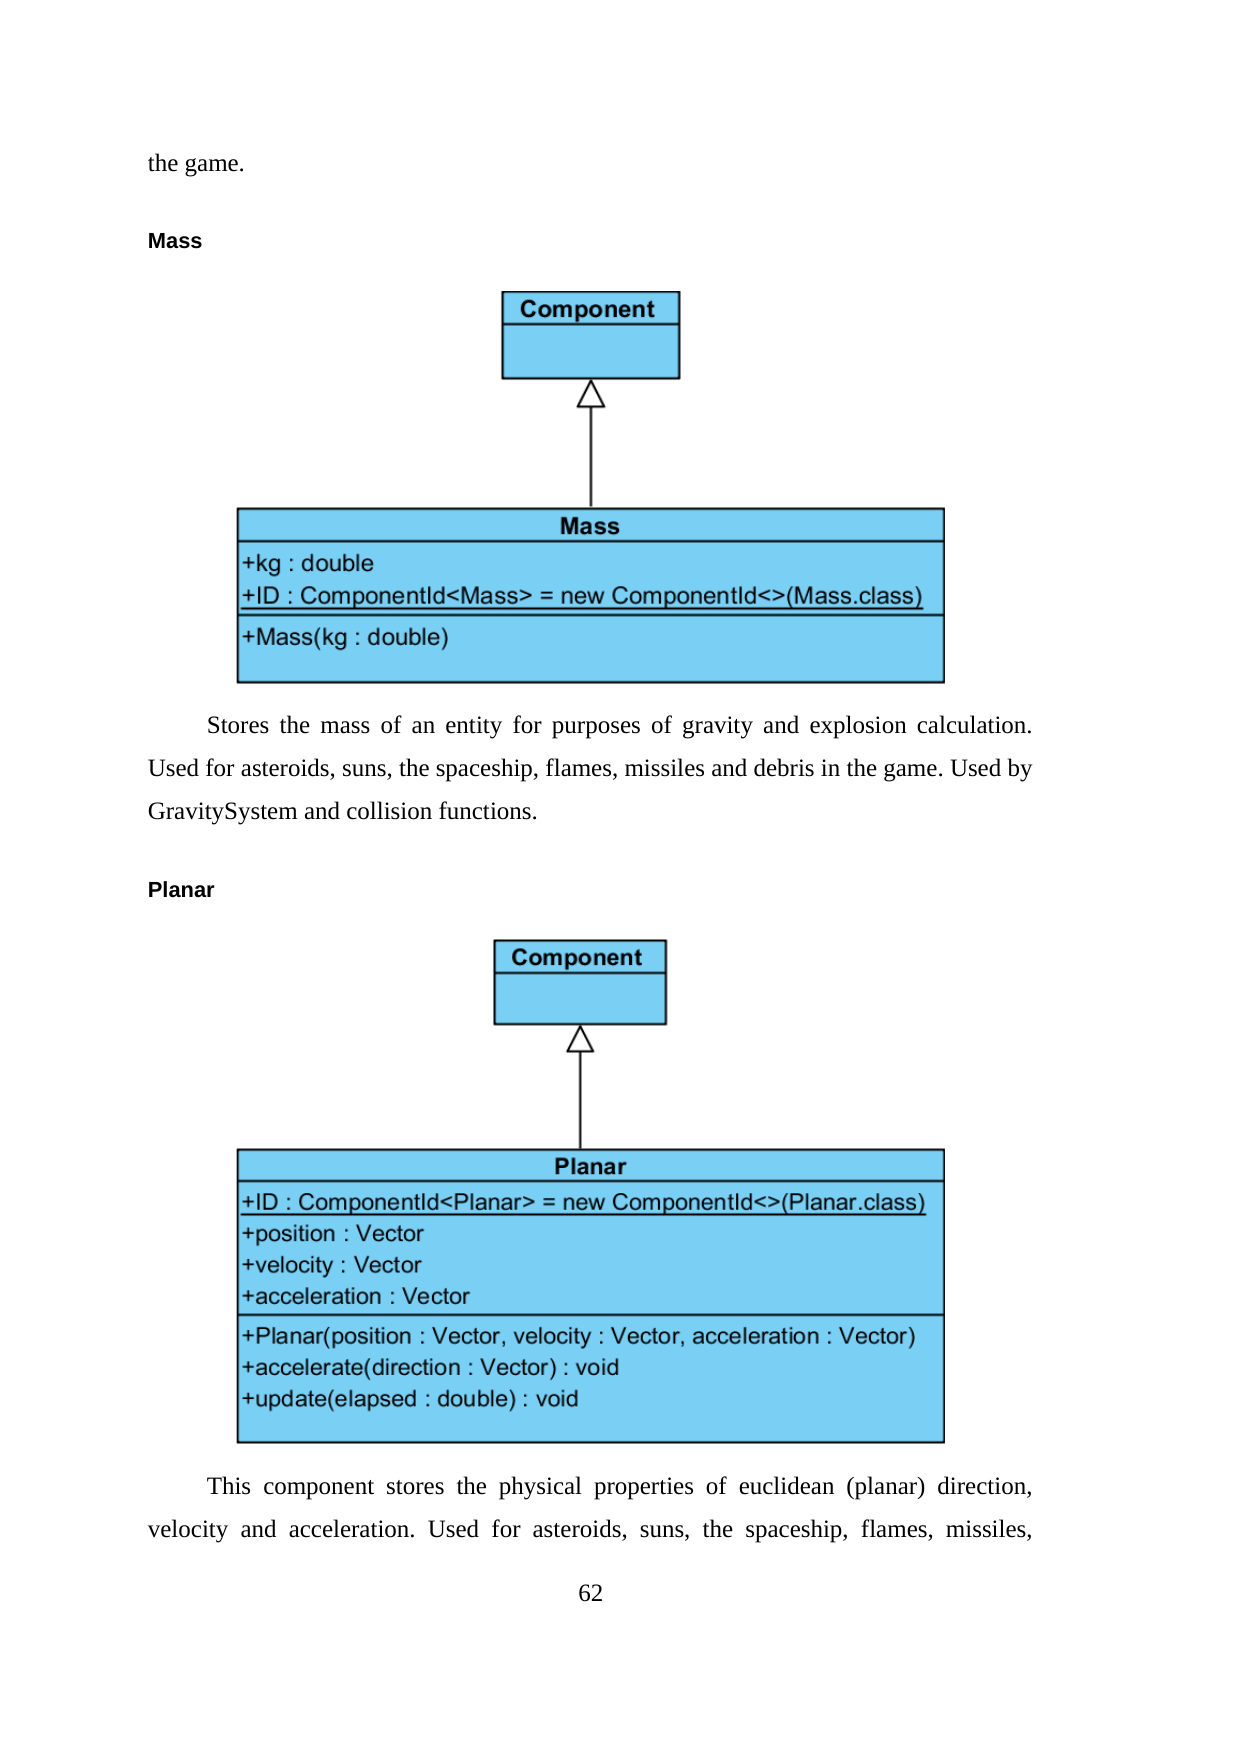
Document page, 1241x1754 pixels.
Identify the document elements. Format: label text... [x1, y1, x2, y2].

subtitle Planar [148, 877, 1033, 902]
text Stores the mass of an entity for purposes of gravity and explosion calculation. Used for asteroids, suns, the spaceship, flames, missiles and debris in the game. Used by GravitySystem and collision functions. [148, 710, 1033, 825]
text the game. [148, 148, 1033, 176]
subtitle Mass [148, 228, 1033, 253]
picture [236, 939, 945, 1444]
picture [236, 291, 945, 684]
text This component stores the physical properties of euclidean (planar) direction, velocity and acceleration. Used for asteroids, suns, the spaceship, flames, missiles, [148, 1471, 1033, 1543]
